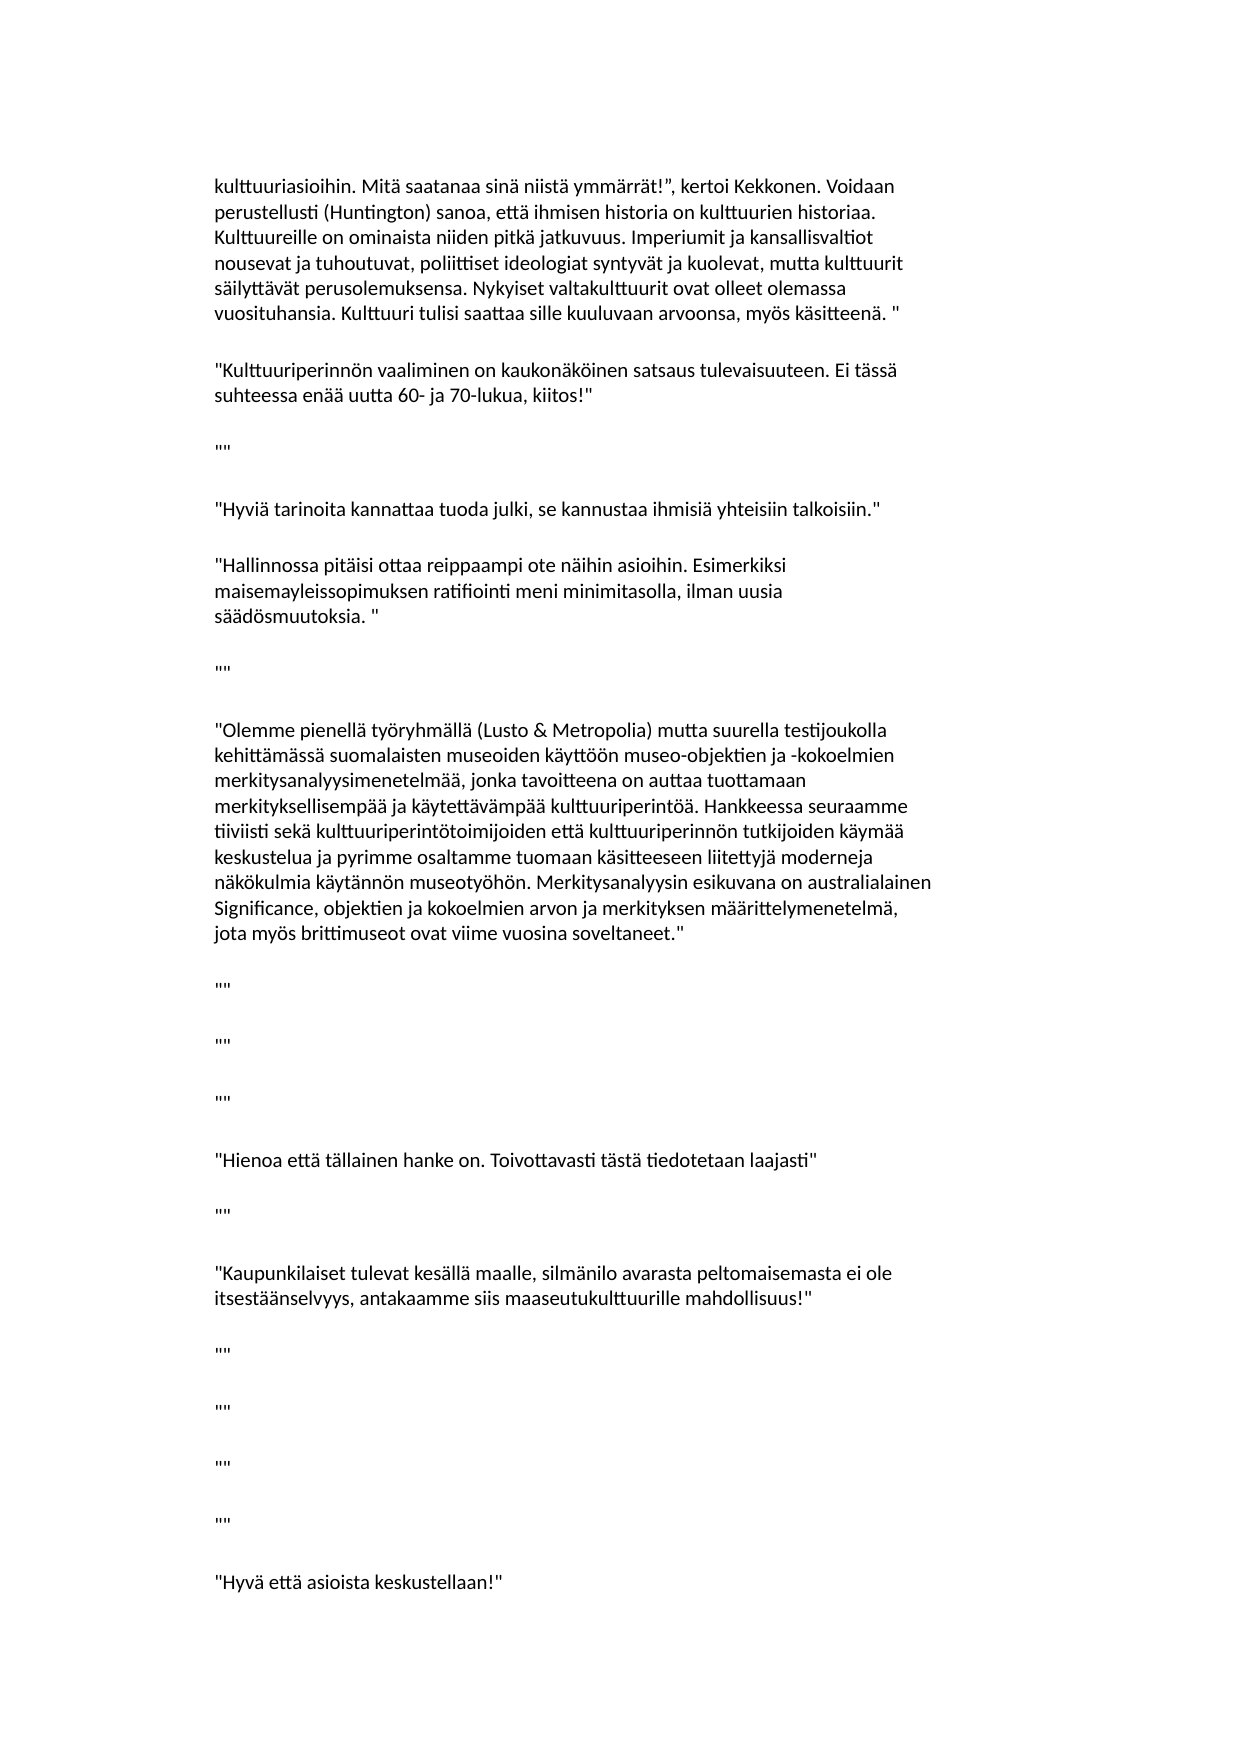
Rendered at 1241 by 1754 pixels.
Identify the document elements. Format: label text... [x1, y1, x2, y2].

table_cell "Kulttuuriperinnön vaaliminen on kaukonäköinen satsaus tulevaisuuteen. Ei tässä suhteessa enää uutta 60- ja 70-lukua, kiitos!" [214, 334, 952, 416]
table_cell "" [214, 416, 952, 472]
table_cell "" [214, 1432, 952, 1489]
table_cell "" [214, 1010, 952, 1067]
table_cell "Hallinnossa pitäisi ottaa reippaampi ote näihin asioihin. Esimerkiksi maisemayleissopimuksen ratifiointi meni minimitasolla, ilman uusia säädösmuutoksia. " [214, 529, 952, 637]
table_cell "" [214, 1180, 952, 1237]
table_cell "" [214, 953, 952, 1010]
table_cell "" [214, 1319, 952, 1375]
table_cell "Kaupunkilaiset tulevat kesällä maalle, silmänilo avarasta peltomaisemasta ei ole itsestäänselvyys, antakaamme siis maaseutukulttuurille mahdollisuus!" [214, 1237, 952, 1319]
table_cell "Hienoa että tällainen hanke on. Toivottavasti tästä tiedotetaan laajasti" [214, 1123, 952, 1180]
table_cell "" [214, 1375, 952, 1432]
table_cell "Hyviä tarinoita kannattaa tuoda julki, se kannustaa ihmisiä yhteisiin talkoisiin." [214, 473, 952, 529]
table_cell "" [214, 1489, 952, 1545]
table_cell "" [214, 1067, 952, 1123]
table_cell "Hyvä että asioista keskustellaan!" [214, 1545, 952, 1602]
table_cell "Olemme pienellä työryhmällä (Lusto & Metropolia) mutta suurella testijoukolla kehittämässä suomalaisten museoiden käyttöön museo-objektien ja -kokoelmien merkitysanalyysimenetelmää, jonka tavoitteena on auttaa tuottamaan merkityksellisempää ja käytettävämpää kulttuuriperintöä. Hankkeessa seuraamme tiiviisti sekä kulttuuriperintötoimijoiden että kulttuuriperinnön tutkijoiden käymää keskustelua ja pyrimme osaltamme tuomaan käsitteeseen liitettyjä moderneja näkökulmia käytännön museotyöhön. Merkitysanalyysin esikuvana on australialainen Significance, objektien ja kokoelmien arvon ja merkityksen määrittelymenetelmä, jota myös brittimuseot ovat viime vuosina soveltaneet." [214, 693, 952, 953]
table_cell kulttuuriasioihin. Mitä saatanaa sinä niistä ymmärrät!”, kertoi Kekkonen. Voidaan perustellusti (Huntington) sanoa, että ihmisen historia on kulttuurien historiaa. Kulttuureille on ominaista niiden pitkä jatkuvuus. Imperiumit ja kansallisvaltiot nousevat ja tuhoutuvat, poliittiset ideologiat syntyvät ja kuolevat, mutta kulttuurit säilyttävät perusolemuksensa. Nykyiset valtakulttuurit ovat olleet olemassa vuosituhansia. Kulttuuri tulisi saattaa sille kuuluvaan arvoonsa, myös käsitteenä. " [214, 150, 952, 334]
table_cell "" [214, 637, 952, 693]
